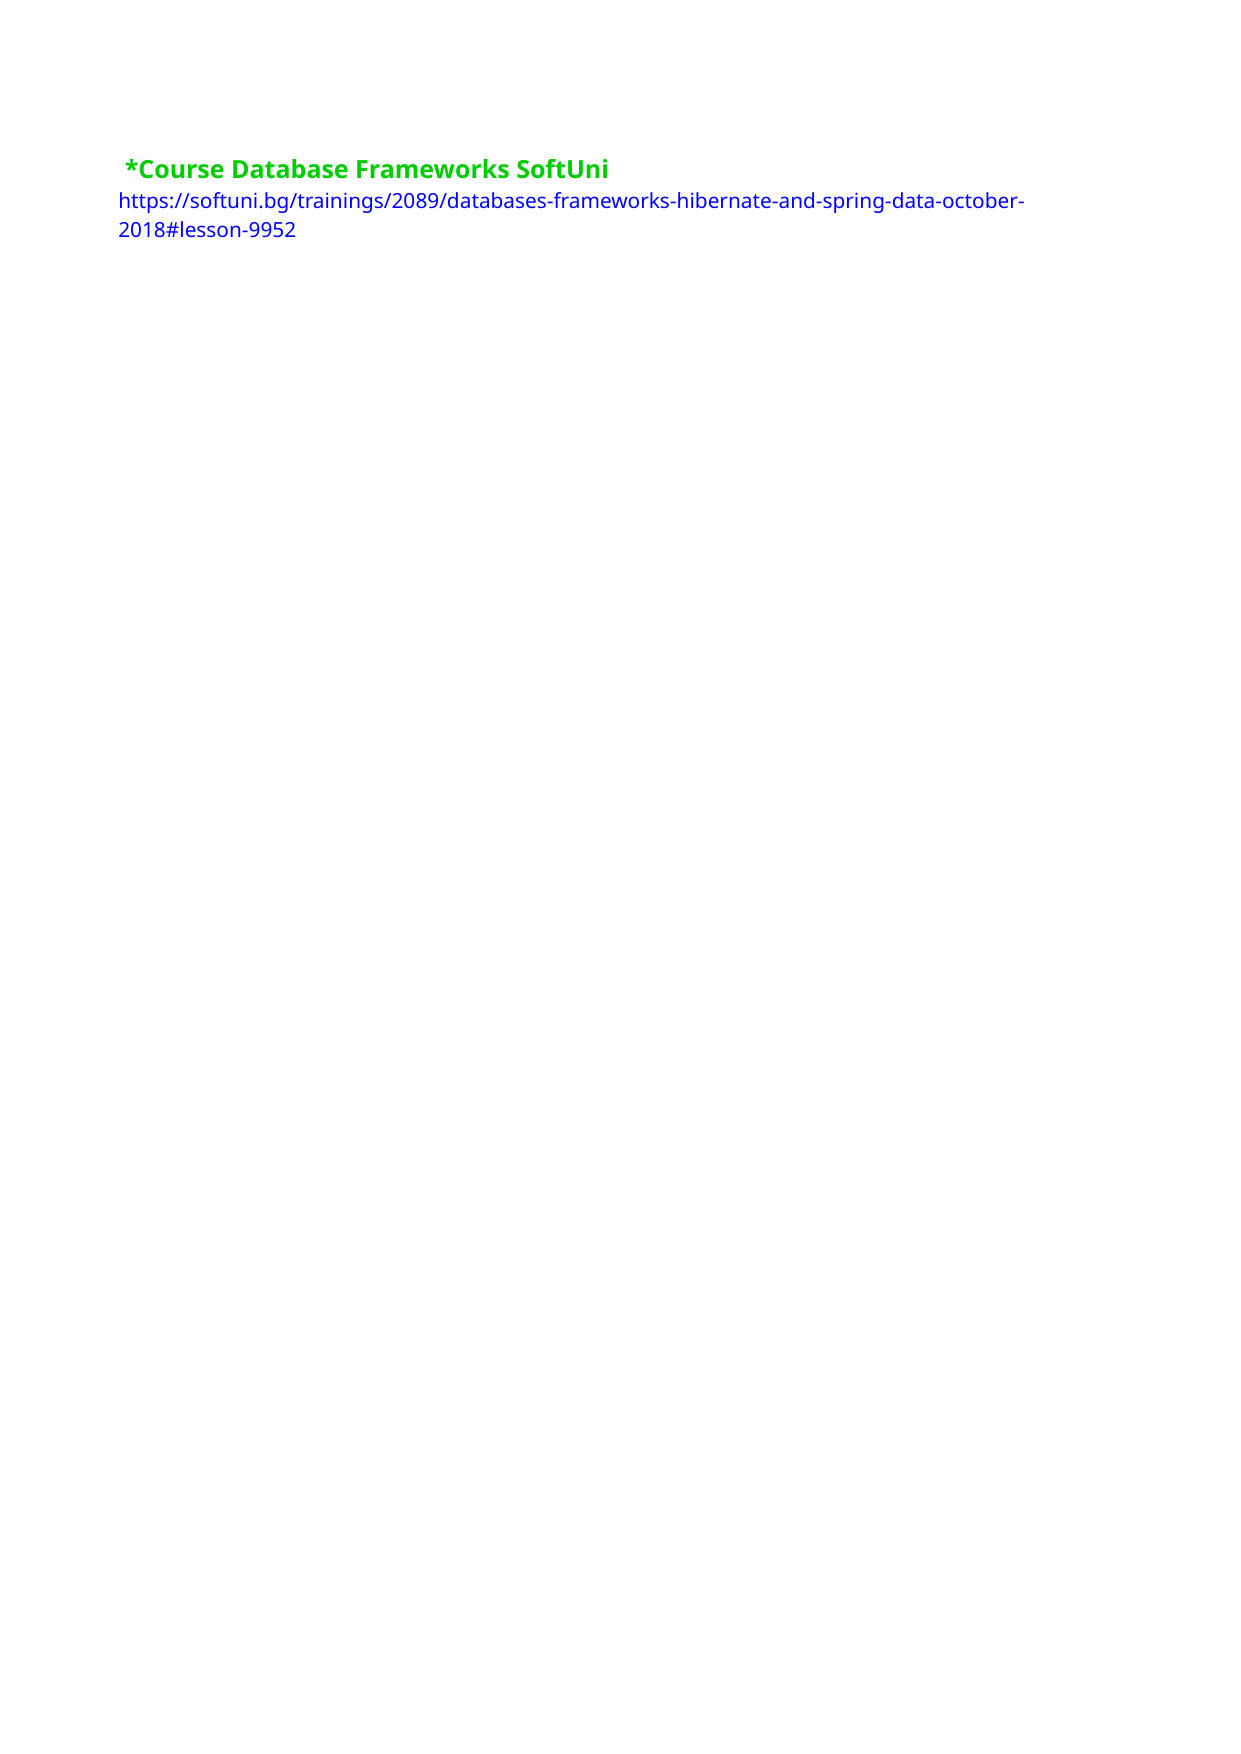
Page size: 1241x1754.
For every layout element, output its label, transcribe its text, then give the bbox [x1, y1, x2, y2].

text *Course Database Frameworks SoftUni [118, 152, 1122, 186]
text https://softuni.bg/trainings/2089/databases-frameworks-hibernate-and-spring-data-october-2018#lesson-9952 [118, 186, 1122, 243]
